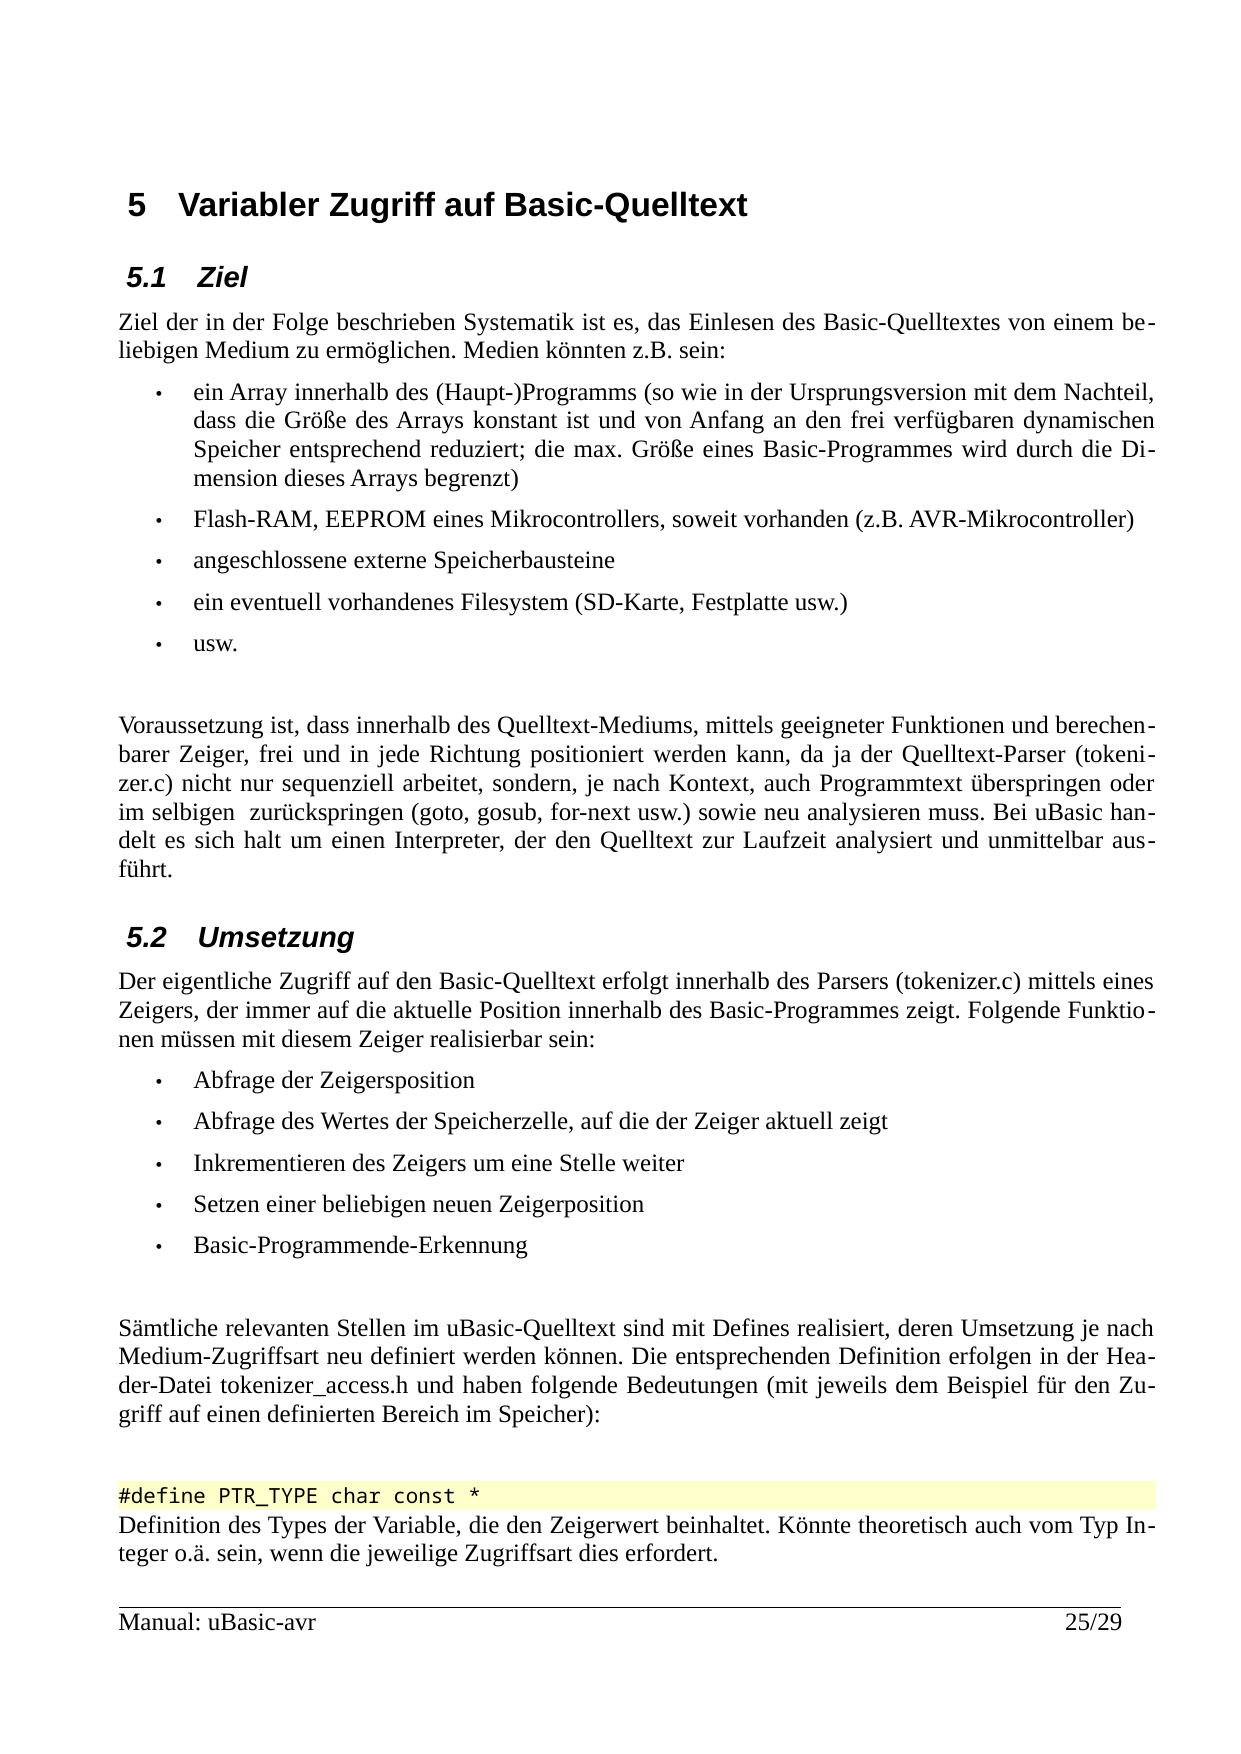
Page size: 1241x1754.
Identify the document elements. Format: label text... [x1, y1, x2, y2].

text Voraussetzung ist, dass innerhalb des Quelltext-Mediums, mittels geeigneter Funktionen und berechen­barer Zeiger, frei und in jede Richtung positioniert werden kann, da ja der Quelltext-Parser (tokeni­zer.c) nicht nur sequenziell arbeitet, sondern, je nach Kontext, auch Programmtext überspringen oder im selbigen zurückspringen (goto, gosub, for-next usw.) sowie neu analysieren muss. Bei uBasic han­delt es sich halt um einen Interpreter, der den Quelltext zur Laufzeit analysiert und unmittelbar aus­führt. [118, 710, 1156, 883]
list ein Array innerhalb des (Haupt-)Programms (so wie in der Ursprungsversion mit dem Nachteil, dass die Größe des Arrays konstant ist und von Anfang an den frei verfügbaren dynamischen Speicher entsprechend reduziert; die max. Größe eines Basic-Programmes wird durch die Di­mension dieses Arrays begrenzt) [156, 377, 1156, 492]
text Sämtliche relevanten Stellen im uBasic-Quelltext sind mit Defines realisiert, deren Umsetzung je nach Medium-Zugriffsart neu definiert werden können. Die entsprechenden Definition erfolgen in der Hea­der-Datei tokenizer_access.h und haben folgende Bedeutungen (mit jeweils dem Beispiel für den Zu­griff auf einen definierten Bereich im Speicher): [118, 1313, 1156, 1428]
list ein eventuell vorhandenes Filesystem (SD-Karte, Festplatte usw.) [156, 587, 1156, 615]
list Abfrage der Zeigersposition [156, 1065, 1156, 1094]
text Ziel der in der Folge beschrieben Systematik ist es, das Einlesen des Basic-Quelltextes von einem be­liebigen Medium zu ermöglichen. Medien könnten z.B. sein: [118, 307, 1156, 364]
text #define PTR_TYPE char const * [118, 1481, 1156, 1510]
subtitle Umsetzung [118, 920, 1156, 954]
list angeschlossene externe Speicherbausteine [156, 545, 1156, 574]
list Inkrementieren des Zeigers um eine Stelle weiter [156, 1148, 1156, 1176]
text Der eigentliche Zugriff auf den Basic-Quelltext erfolgt innerhalb des Parsers (tokenizer.c) mittels eines Zeigers, der immer auf die aktuelle Position innerhalb des Basic-Programmes zeigt. Folgende Funktio­nen müssen mit diesem Zeiger realisierbar sein: [118, 966, 1156, 1053]
list Setzen einer beliebigen neuen Zeigerposition [156, 1189, 1156, 1218]
list Abfrage des Wertes der Speicherzelle, auf die der Zeiger aktuell zeigt [156, 1106, 1156, 1135]
list Flash-RAM, EEPROM eines Mikrocontrollers, soweit vorhanden (z.B. AVR-Mikrocontroller) [156, 504, 1156, 533]
subtitle Variabler Zugriff auf Basic-Quelltext [118, 184, 1156, 223]
list usw. [156, 628, 1156, 657]
subtitle Ziel [118, 261, 1156, 294]
text Definition des Types der Variable, die den Zeigerwert beinhaltet. Könnte theoretisch auch vom Typ In­teger o.ä. sein, wenn die jeweilige Zugriffsart dies erfordert. [118, 1510, 1156, 1567]
list Basic-Programmende-Erkennung [156, 1230, 1156, 1259]
